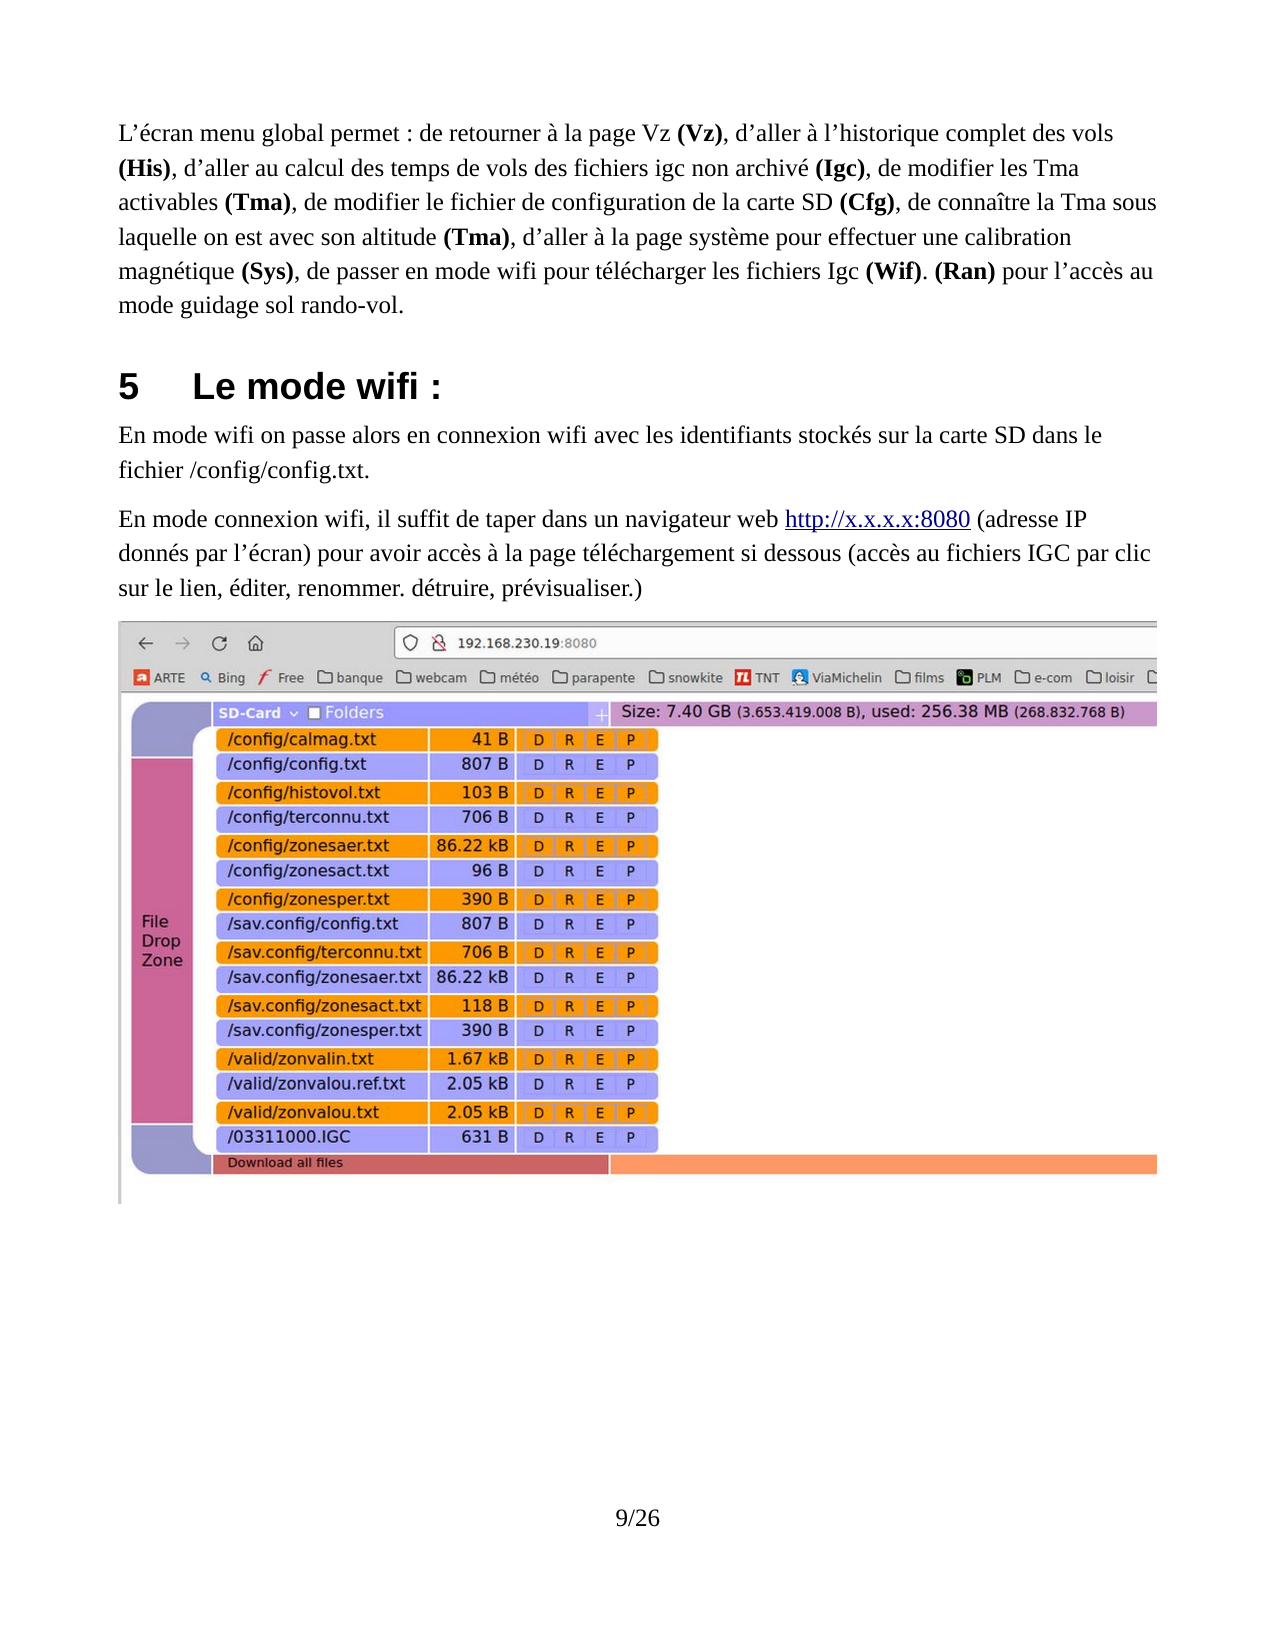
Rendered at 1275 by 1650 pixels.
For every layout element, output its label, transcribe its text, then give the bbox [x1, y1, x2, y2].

text En mode wifi on passe alors en connexion wifi avec les identifiants stockés sur la carte SD dans le fichier /config/config.txt. [118, 420, 1157, 483]
picture [118, 621, 1157, 1204]
subtitle Le mode wifi : [118, 364, 1157, 408]
text L’écran menu global permet : de retourner à la page Vz (Vz), d’aller à l’historique complet des vols (His), d’aller au calcul des temps de vols des fichiers igc non archivé (Igc), de modifier les Tma activables (Tma), de modifier le fichier de configuration de la carte SD (Cfg), de connaître la Tma sous laquelle on est avec son altitude (Tma), d’aller à la page système pour effectuer une calibration magnétique (Sys), de passer en mode wifi pour télécharger les fichiers Igc (Wif). (Ran) pour l’accès au mode guidage sol rando-vol. [118, 118, 1157, 319]
text En mode connexion wifi, il suffit de taper dans un navigateur web http://x.x.x.x:8080 (adresse IP donnés par l’écran) pour avoir accès à la page téléchargement si dessous (accès au fichiers IGC par clic sur le lien, éditer, renommer. détruire, prévisualiser.) [118, 504, 1157, 601]
